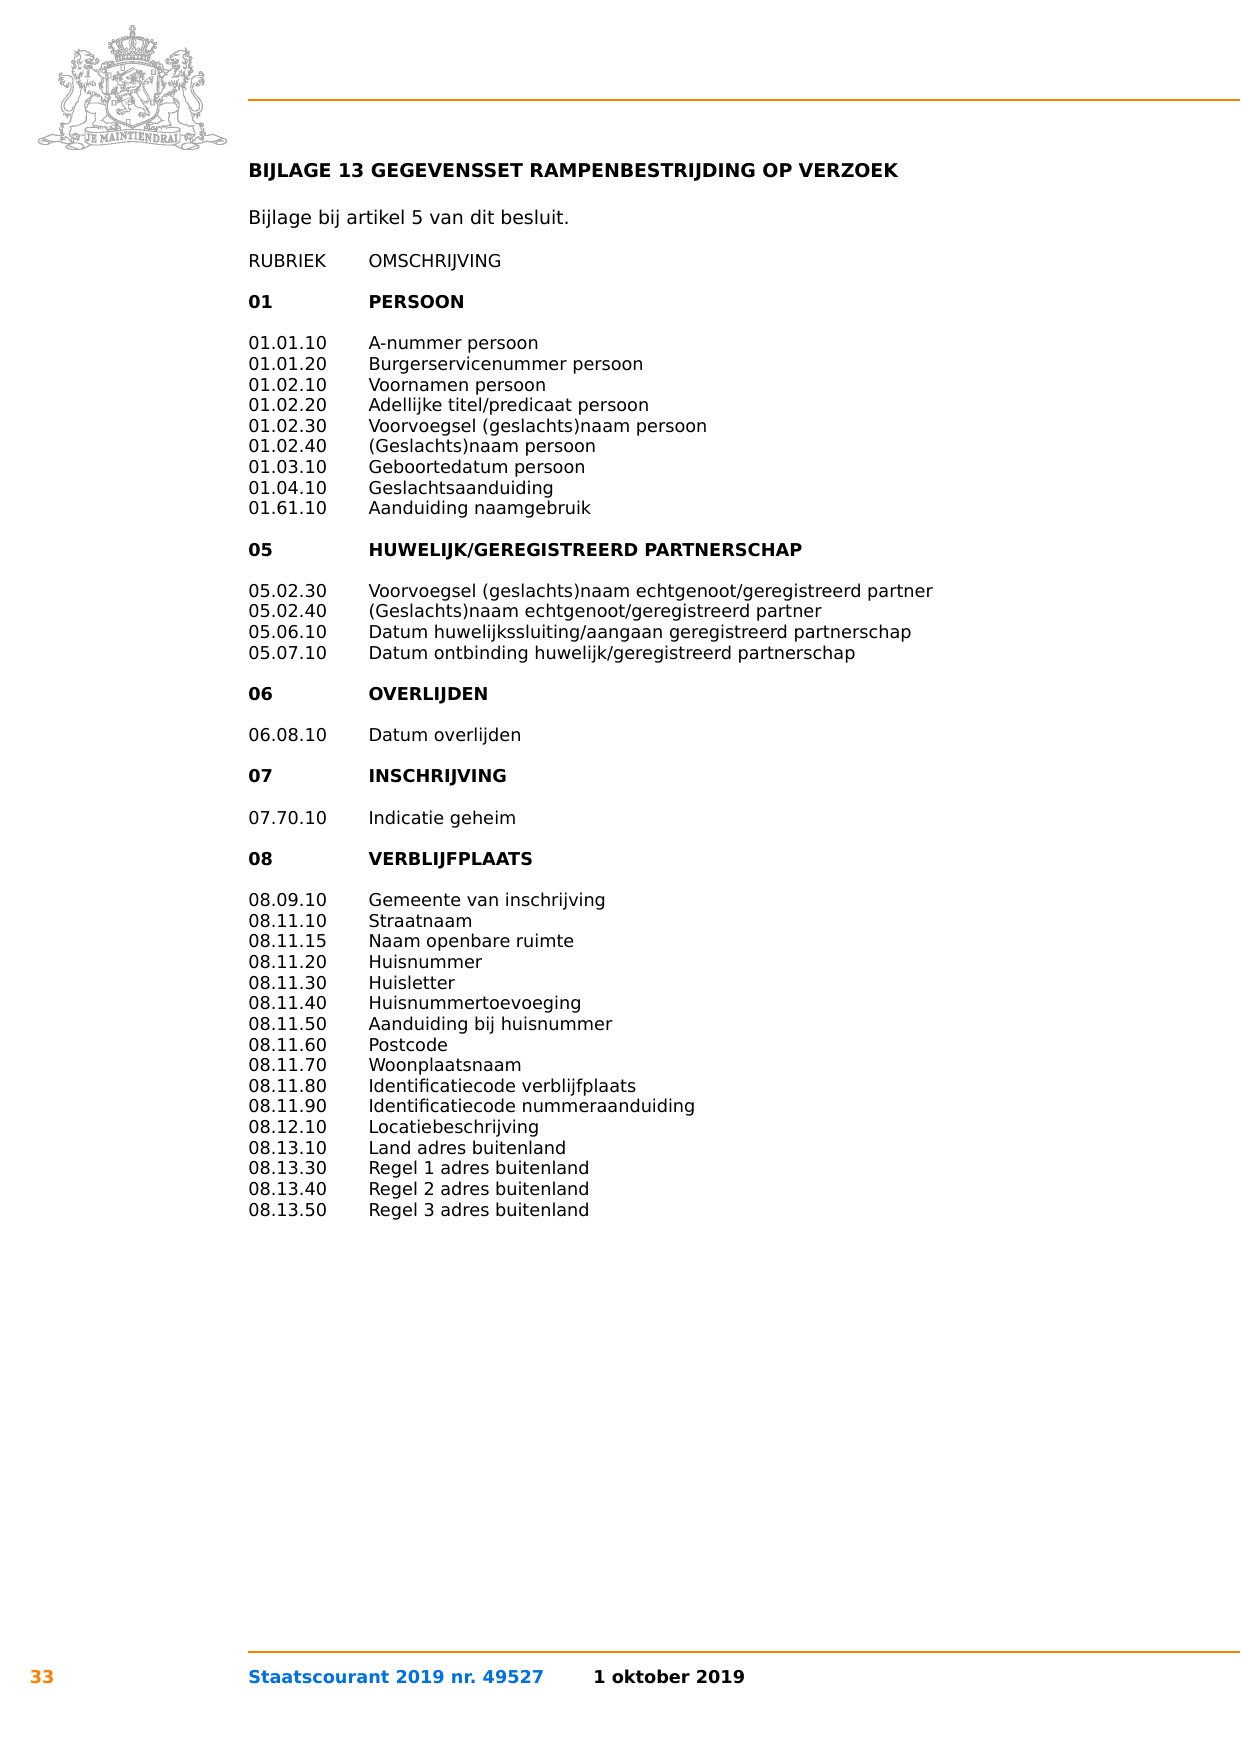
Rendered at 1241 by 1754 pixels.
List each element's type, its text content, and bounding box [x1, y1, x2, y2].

table_cell [363, 663, 1163, 684]
table_cell Locatiebeschrijving [363, 1117, 1163, 1138]
table_cell Geboortedatum persoon [363, 457, 1163, 478]
table_cell HUWELIJK/GEREGISTREERD PARTNERSCHAP [363, 540, 1163, 560]
table_cell [248, 271, 362, 292]
table_cell [248, 313, 362, 333]
table_cell Voornamen persoon [363, 375, 1163, 395]
table_cell Aanduiding naamgebruik [363, 498, 1163, 519]
table_cell PERSOON [363, 292, 1163, 313]
table_cell 01.61.10 [248, 498, 362, 519]
table_cell 01.01.10 [248, 333, 362, 354]
table_cell [248, 787, 362, 808]
table_cell (Geslachts)naam echtgenoot/geregistreerd partner [363, 601, 1163, 622]
table_cell [248, 705, 362, 725]
table_cell [248, 519, 362, 539]
table_cell 06 [248, 684, 362, 704]
table_cell Aanduiding bij huisnummer [363, 1014, 1163, 1034]
table_cell VERBLIJFPLAATS [363, 849, 1163, 869]
table_cell 05.07.10 [248, 643, 362, 663]
table_cell Adellijke titel/predicaat persoon [363, 395, 1163, 416]
table_cell 08.11.60 [248, 1035, 362, 1055]
table_cell 08.11.90 [248, 1096, 362, 1117]
table_cell 08.11.80 [248, 1076, 362, 1096]
table_cell Datum overlijden [363, 725, 1163, 746]
table_cell Datum ontbinding huwelijk/geregistreerd partnerschap [363, 643, 1163, 663]
table_cell [248, 828, 362, 849]
table_cell [363, 828, 1163, 849]
table_cell [363, 313, 1163, 333]
table_cell 01.02.30 [248, 416, 362, 436]
table_cell Huisnummer [363, 952, 1163, 973]
table_cell 05.02.30 [248, 581, 362, 601]
table_cell [363, 560, 1163, 581]
table_cell Woonplaatsnaam [363, 1055, 1163, 1076]
picture [38, 25, 227, 150]
table_cell Geslachtsaanduiding [363, 478, 1163, 498]
table_cell Regel 2 adres buitenland [363, 1179, 1163, 1199]
subtitle BIJLAGE 13 GEGEVENSSET RAMPENBESTRIJDING OP VERZOEK [248, 160, 1163, 182]
table_cell 05.02.40 [248, 601, 362, 622]
table_cell 08.11.40 [248, 993, 362, 1014]
table_cell [363, 519, 1163, 539]
table_cell 07 [248, 766, 362, 787]
table_cell 08.11.50 [248, 1014, 362, 1034]
table_cell [248, 560, 362, 581]
table_cell 08.13.40 [248, 1179, 362, 1199]
table_cell 01.02.40 [248, 436, 362, 457]
table_cell 08.13.10 [248, 1138, 362, 1158]
table_cell (Geslachts)naam persoon [363, 436, 1163, 457]
table_cell 08.11.30 [248, 973, 362, 993]
table_cell Land adres buitenland [363, 1138, 1163, 1158]
table_header OMSCHRIJVING [363, 251, 1163, 271]
table_cell 08.13.30 [248, 1158, 362, 1179]
table_cell 08.11.15 [248, 931, 362, 952]
table_cell [248, 663, 362, 684]
table_cell [248, 870, 362, 890]
table_cell 01.01.20 [248, 354, 362, 374]
table_cell Straatnaam [363, 911, 1163, 931]
table_cell [363, 870, 1163, 890]
table_cell 01.02.20 [248, 395, 362, 416]
table_cell 08 [248, 849, 362, 869]
table_header RUBRIEK [248, 251, 362, 271]
table_cell 07.70.10 [248, 808, 362, 828]
table_cell 01.03.10 [248, 457, 362, 478]
table_cell Postcode [363, 1035, 1163, 1055]
table_cell [363, 705, 1163, 725]
table_cell 08.12.10 [248, 1117, 362, 1138]
table_cell 08.13.50 [248, 1200, 362, 1220]
table_cell Indicatie geheim [363, 808, 1163, 828]
table_cell [363, 271, 1163, 292]
table_cell [363, 787, 1163, 808]
table_cell 08.11.10 [248, 911, 362, 931]
table_cell [248, 746, 362, 766]
table_cell 05 [248, 540, 362, 560]
table_cell Naam openbare ruimte [363, 931, 1163, 952]
table_cell 05.06.10 [248, 622, 362, 643]
table_cell 01 [248, 292, 362, 313]
table_cell Regel 3 adres buitenland [363, 1200, 1163, 1220]
table_cell 08.11.20 [248, 952, 362, 973]
table_cell 06.08.10 [248, 725, 362, 746]
table_cell Voorvoegsel (geslachts)naam persoon [363, 416, 1163, 436]
table_cell Burgerservicenummer persoon [363, 354, 1163, 374]
table_cell Identificatiecode verblijfplaats [363, 1076, 1163, 1096]
table_cell Datum huwelijkssluiting/aangaan geregistreerd partnerschap [363, 622, 1163, 643]
table_cell 08.11.70 [248, 1055, 362, 1076]
table_cell Identificatiecode nummeraanduiding [363, 1096, 1163, 1117]
table_cell 01.02.10 [248, 375, 362, 395]
table_cell OVERLIJDEN [363, 684, 1163, 704]
table_cell Huisnummertoevoeging [363, 993, 1163, 1014]
text Bijlage bij artikel 5 van dit besluit. [248, 207, 1163, 229]
table_cell A-nummer persoon [363, 333, 1163, 354]
table_cell [363, 746, 1163, 766]
table_cell 01.04.10 [248, 478, 362, 498]
table_cell Huisletter [363, 973, 1163, 993]
table_cell Gemeente van inschrijving [363, 890, 1163, 911]
table_cell 08.09.10 [248, 890, 362, 911]
table_cell INSCHRIJVING [363, 766, 1163, 787]
table_cell Voorvoegsel (geslachts)naam echtgenoot/geregistreerd partner [363, 581, 1163, 601]
table_cell Regel 1 adres buitenland [363, 1158, 1163, 1179]
